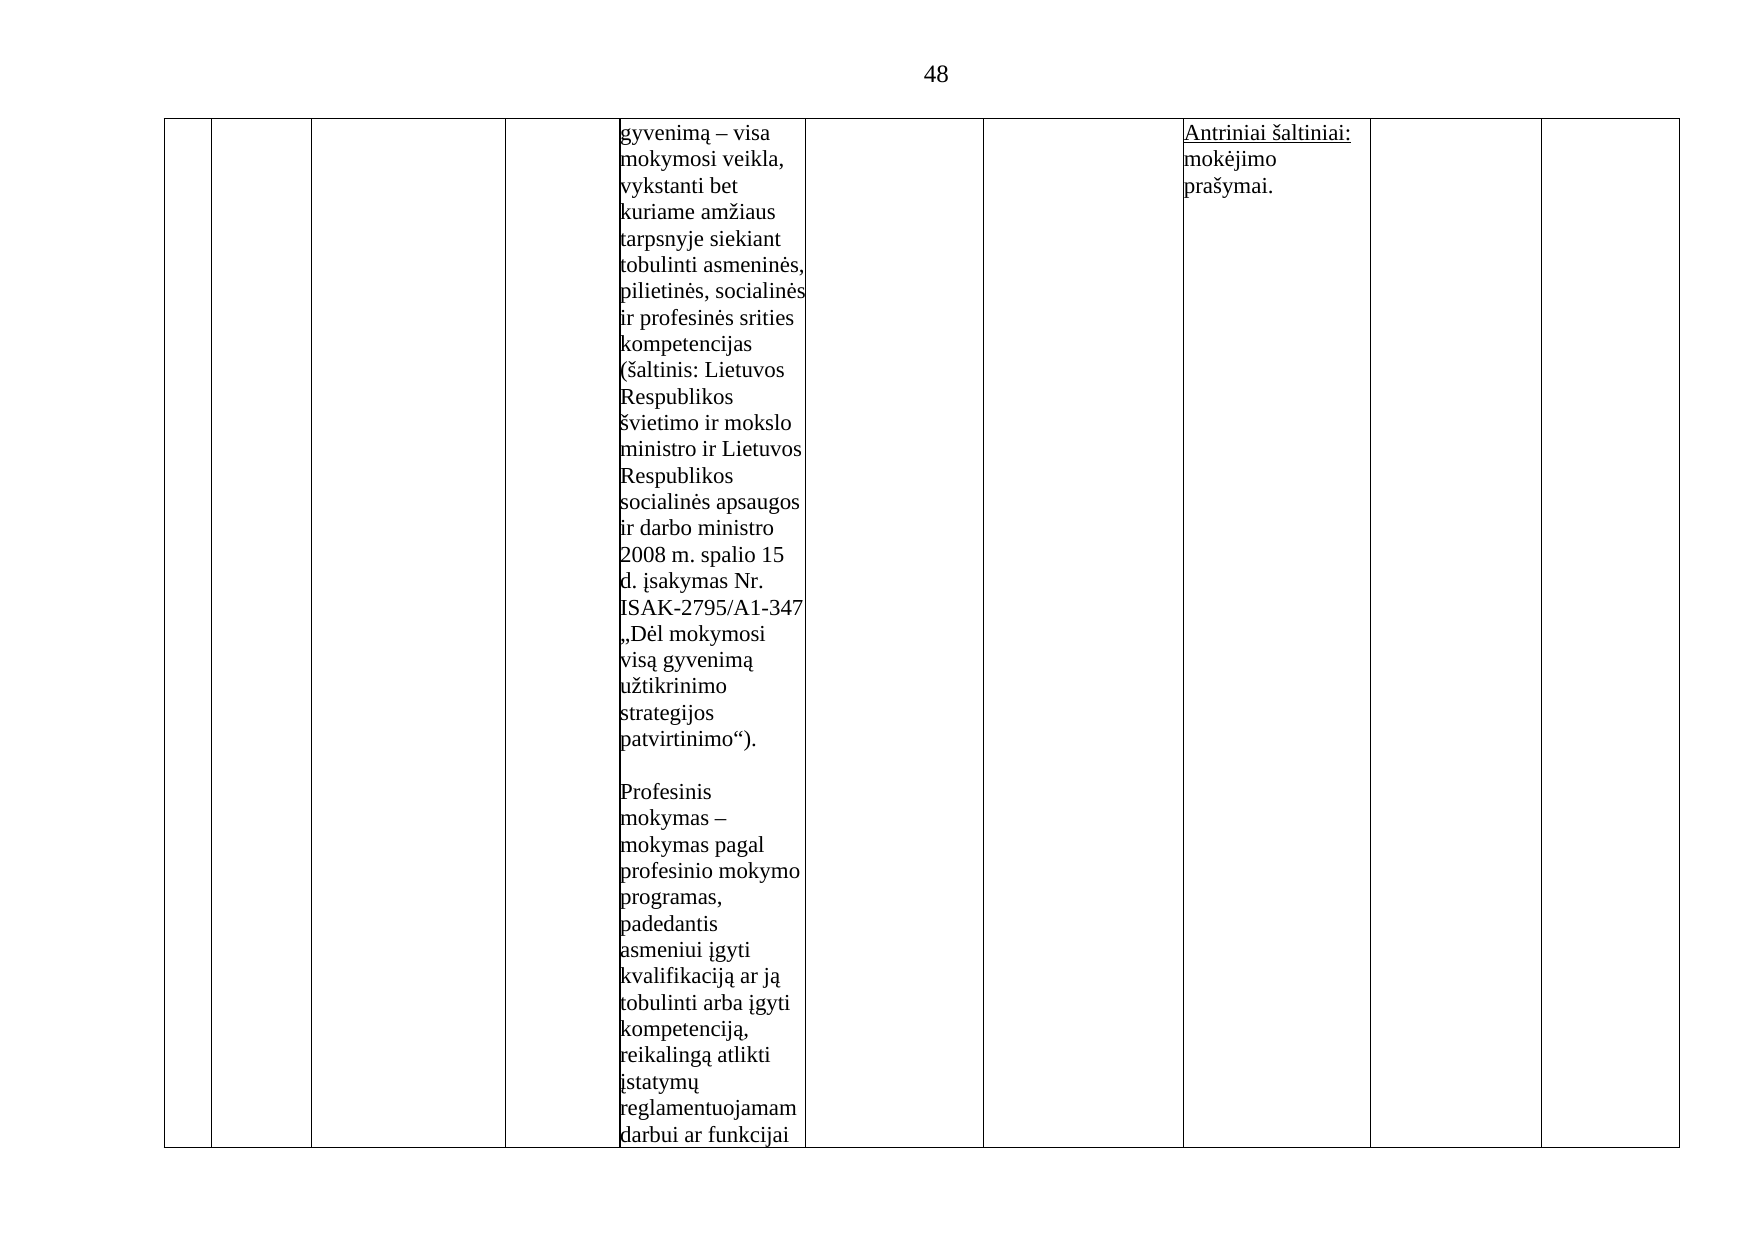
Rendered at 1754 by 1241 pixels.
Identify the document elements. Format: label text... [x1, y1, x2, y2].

table_cell [506, 119, 619, 1147]
table_cell [165, 119, 211, 1147]
table_cell [1542, 119, 1679, 1147]
table_cell gyvenimą – visa mokymosi veikla, vykstanti bet kuriame amžiaus tarpsnyje siekiant tobulinti asmeninės, pilietinės, socialinės ir profesinės srities kompetencijas (šaltinis: Lietuvos Respublikos švietimo ir mokslo ministro ir Lietuvos Respublikos socialinės apsaugos ir darbo ministro 2008 m. spalio 15 d. įsakymas Nr. ISAK-2795/A1-347 „Dėl mokymosi visą gyvenimą užtikrinimo strategijos patvirtinimo“). Profesinis mokymas – mokymas pagal profesinio mokymo programas, padedantis asmeniui įgyti kvalifikaciją ar ją tobulinti arba įgyti kompetenciją, reikalingą atlikti įstatymų reglamentuojamam darbui ar funkcijai [621, 119, 805, 1147]
table_cell [312, 119, 505, 1147]
table_cell [984, 119, 1183, 1147]
table_cell Antriniai šaltiniai: mokėjimo prašymai. [1184, 119, 1370, 1147]
table_cell [212, 119, 311, 1147]
table_cell [806, 119, 983, 1147]
table_cell [1371, 119, 1541, 1147]
